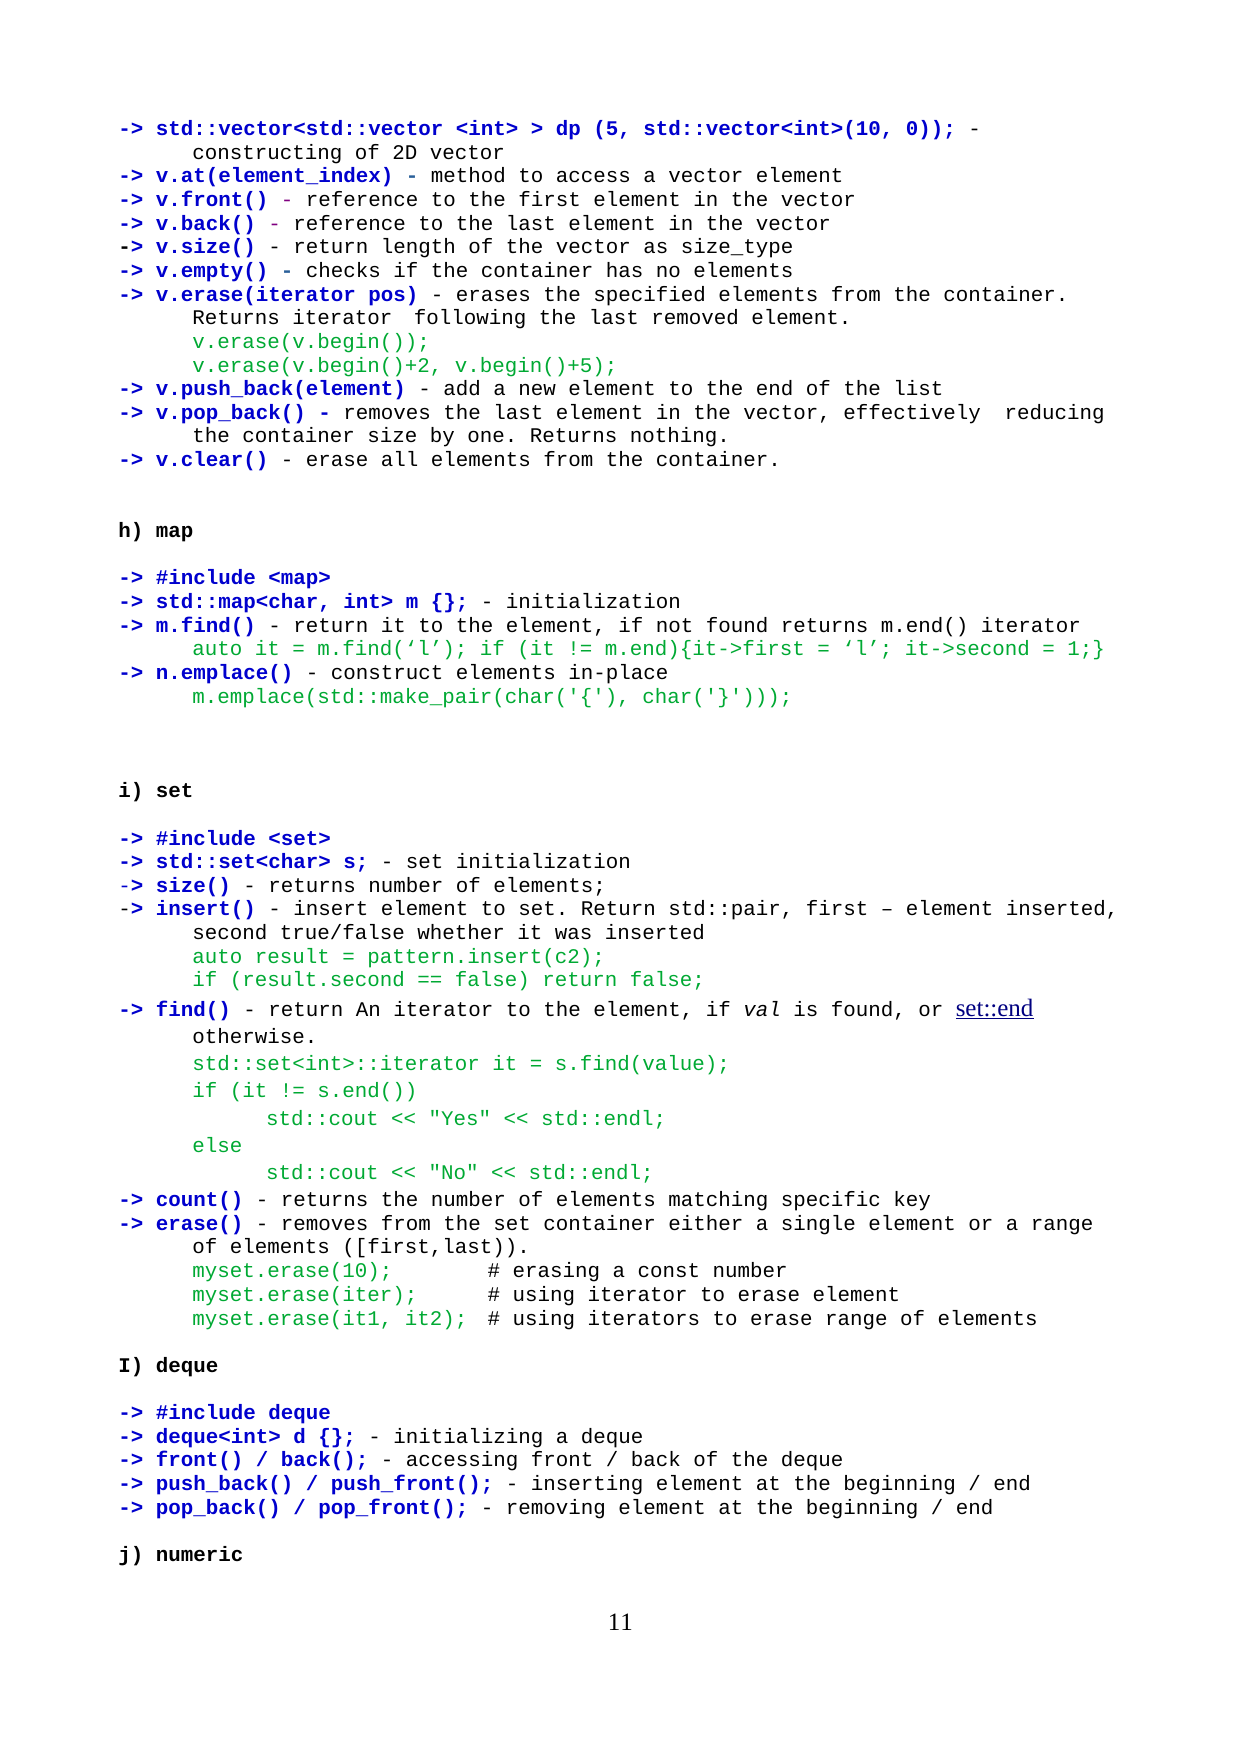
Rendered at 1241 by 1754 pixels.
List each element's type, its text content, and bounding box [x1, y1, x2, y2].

text auto it = m.find(‘l’); if (it != m.end){it->first = ‘l’; it->second = 1;} [118, 638, 1122, 662]
text -> size() - returns number of elements; [118, 875, 1122, 898]
text -> std::set<char> s; - set initialization [118, 851, 1122, 875]
text std::set<int>::iterator it = s.find(value); [118, 1053, 1122, 1077]
text j) numeric [118, 1544, 1122, 1568]
text -> pop_back() / pop_front(); - removing element at the beginning / end [118, 1497, 1122, 1520]
text -> v.at(element_index) - method to access a vector element [118, 165, 1122, 189]
text v.erase(v.begin()+2, v.begin()+5); [118, 354, 1122, 378]
text -> erase() - removes from the set container either a single element or a range of elements ([first,last)). [118, 1213, 1122, 1260]
text -> n.emplace() - construct elements in-place [118, 662, 1122, 686]
text -> std::map<char, int> m {}; - initialization [118, 591, 1122, 615]
text -> insert() - insert element to set. Return std::pair, first – element inserted, second true/false whether it was inserted [118, 898, 1122, 946]
text -> #include <set> [118, 827, 1122, 851]
text -> m.find() - return it to the element, if not found returns m.end() iterator [118, 615, 1122, 638]
text -> front() / back(); - accessing front / back of the deque [118, 1449, 1122, 1473]
text auto result = pattern.insert(c2); [118, 946, 1122, 969]
text -> v.empty() - checks if the container has no elements [118, 260, 1122, 284]
text -> push_back() / push_front(); - inserting element at the beginning / end [118, 1473, 1122, 1497]
text myset.erase(iter); # using iterator to erase element [118, 1284, 1122, 1307]
text std::cout << "No" << std::endl; [118, 1162, 1122, 1186]
text i) set [118, 780, 1122, 804]
text -> v.size() - return length of the vector as size_type [118, 236, 1122, 260]
text -> deque<int> d {}; - initializing a deque [118, 1426, 1122, 1449]
text -> #include <map> [118, 567, 1122, 591]
text v.erase(v.begin()); [118, 331, 1122, 354]
text I) deque [118, 1355, 1122, 1378]
text -> v.erase(iterator pos) - erases the specified elements from the container. Returns iterator following the last removed element. [118, 284, 1122, 331]
text -> find() - return An iterator to the element, if val is found, or set::end otherwise. [118, 993, 1122, 1050]
text -> v.push_back(element) - add a new element to the end of the list [118, 378, 1122, 402]
text if (it != s.end()) [118, 1081, 1122, 1104]
text if (result.second == false) return false; [118, 969, 1122, 993]
text -> v.clear() - erase all elements from the container. [118, 449, 1122, 473]
text -> std::vector<std::vector <int> > dp (5, std::vector<int>(10, 0)); - constructing of 2D vector [118, 118, 1122, 165]
text m.emplace(std::make_pair(char('{'), char('}'))); [118, 686, 1122, 709]
text h) map [118, 520, 1122, 544]
text myset.erase(10); # erasing a const number [118, 1260, 1122, 1284]
text -> count() - returns the number of elements matching specific key [118, 1189, 1122, 1213]
text -> v.pop_back() - removes the last element in the vector, effectively reducing the container size by one. Returns nothing. [118, 402, 1122, 449]
text std::cout << "Yes" << std::endl; [118, 1108, 1122, 1131]
text -> #include deque [118, 1402, 1122, 1426]
text -> v.front() - reference to the first element in the vector [118, 189, 1122, 213]
text else [118, 1135, 1122, 1158]
text myset.erase(it1, it2); # using iterators to erase range of elements [118, 1307, 1122, 1331]
text -> v.back() - reference to the last element in the vector [118, 213, 1122, 236]
